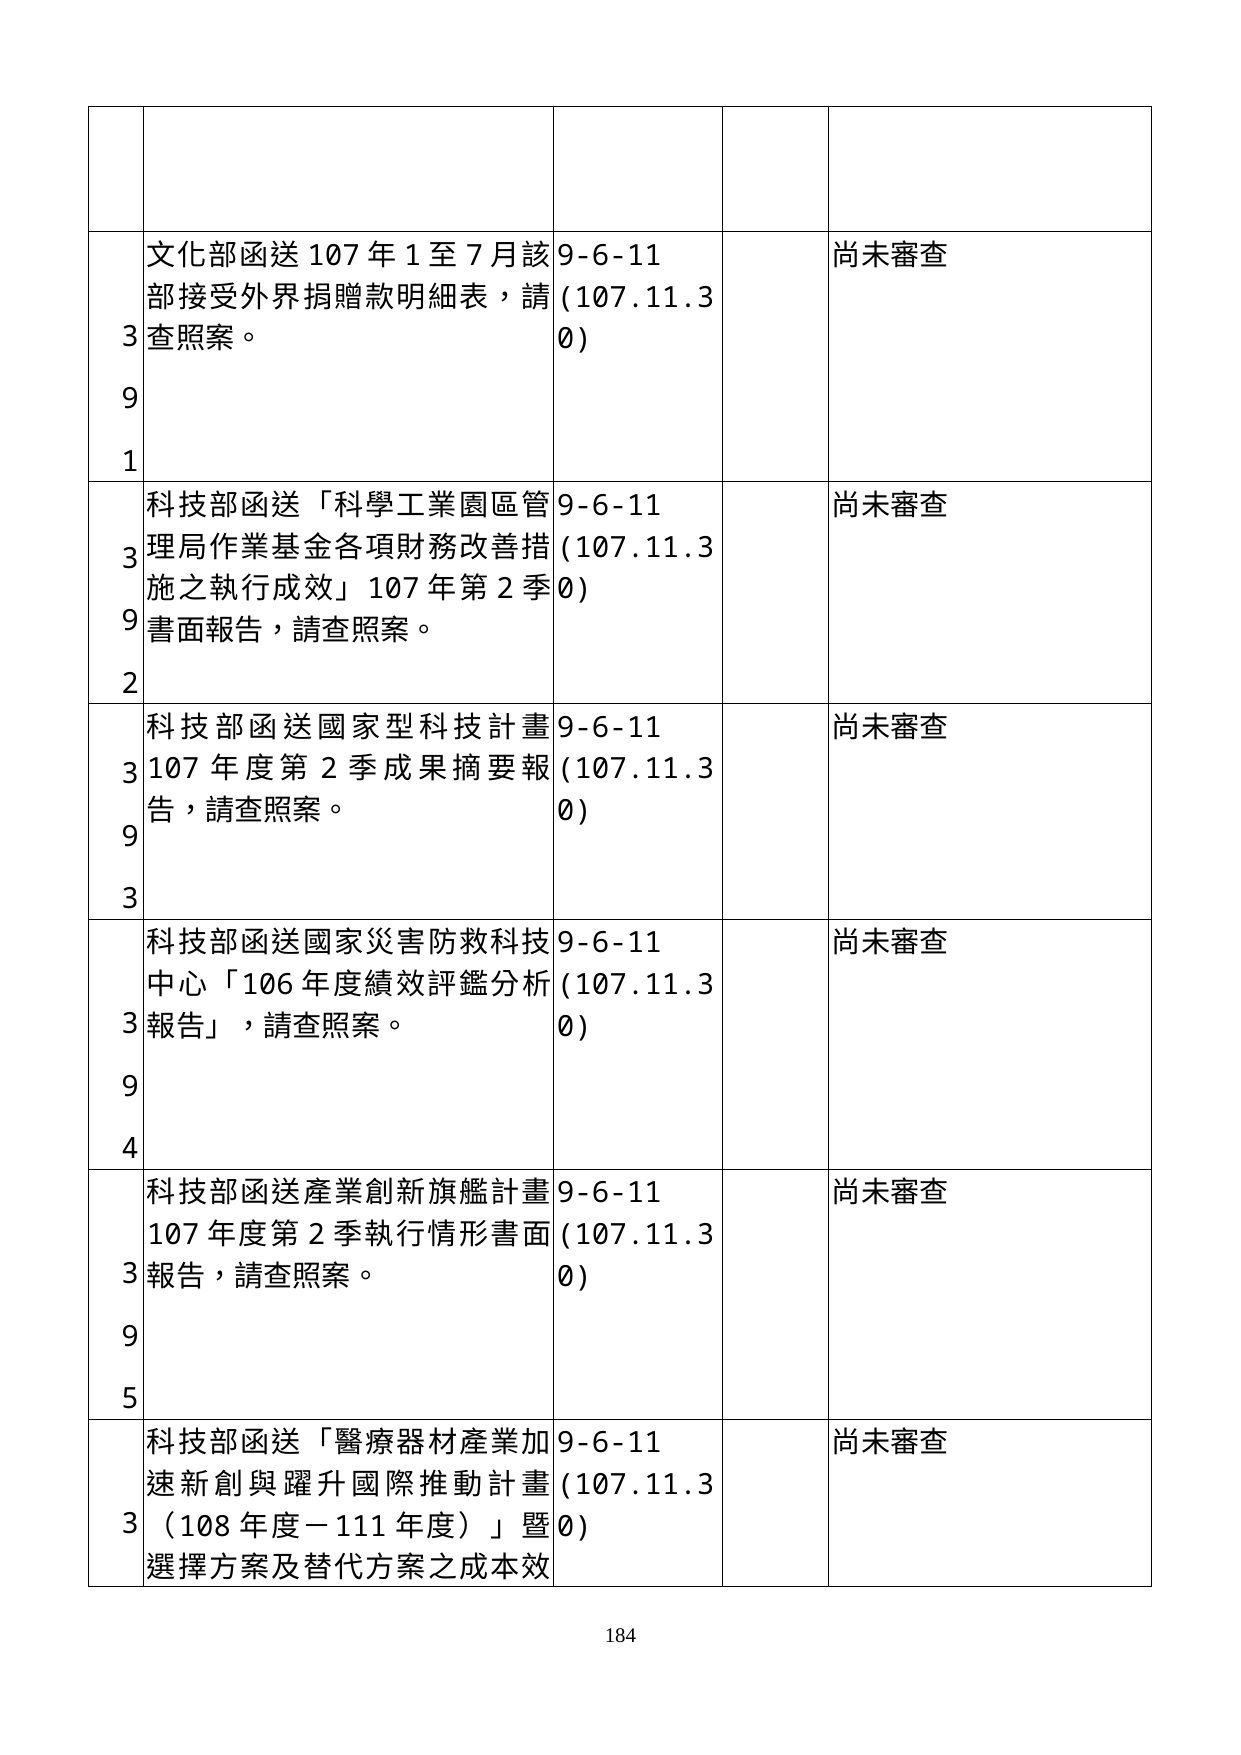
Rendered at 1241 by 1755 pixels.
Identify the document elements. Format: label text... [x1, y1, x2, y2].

table_cell [89, 1170, 143, 1418]
table_cell [723, 1420, 828, 1586]
table_cell 尚未審查 [829, 1420, 1151, 1586]
table_cell 9-6-11 (107.11.30) [554, 920, 722, 1168]
table_cell [89, 232, 143, 481]
table_cell [89, 704, 143, 918]
table_cell 9-6-11 (107.11.30) [554, 1170, 722, 1418]
table_cell [144, 107, 553, 231]
table_cell [554, 107, 722, 231]
table_cell 文化部函送107年1至7月該部接受外界捐贈款明細表，請查照案。 [144, 232, 553, 481]
table_cell [723, 704, 828, 918]
table_cell 科技部函送國家災害防救科技中心「106年度績效評鑑分析報告」，請查照案。 [144, 920, 553, 1168]
table_cell 9-6-11 (107.11.30) [554, 1420, 722, 1586]
table_cell [723, 107, 828, 231]
table_cell [723, 920, 828, 1168]
table_cell 尚未審查 [829, 232, 1151, 481]
table_cell [89, 107, 143, 231]
table_cell [723, 1170, 828, 1418]
table_cell [723, 232, 828, 481]
table_cell 尚未審查 [829, 1170, 1151, 1418]
table_cell [89, 1420, 143, 1586]
table_cell [723, 482, 828, 703]
table_cell [89, 920, 143, 1168]
table_cell 科技部函送「科學工業園區管理局作業基金各項財務改善措施之執行成效」107年第2季書面報告，請查照案。 [144, 482, 553, 703]
table_cell 9-6-11 (107.11.30) [554, 232, 722, 481]
table_cell [89, 482, 143, 703]
table_cell 尚未審查 [829, 482, 1151, 703]
table_cell 科技部函送「醫療器材產業加速新創與躍升國際推動計畫（108年度－111年度）」暨選擇方案及替代方案之成本效 [144, 1420, 553, 1586]
table_cell 9-6-11 (107.11.30) [554, 482, 722, 703]
table_cell 科技部函送國家型科技計畫107年度第2季成果摘要報告，請查照案。 [144, 704, 553, 918]
table_cell [829, 107, 1151, 231]
table_cell 9-6-11 (107.11.30) [554, 704, 722, 918]
table_cell 尚未審查 [829, 920, 1151, 1168]
table_cell 科技部函送產業創新旗艦計畫107年度第2季執行情形書面報告，請查照案。 [144, 1170, 553, 1418]
table_cell 尚未審查 [829, 704, 1151, 918]
